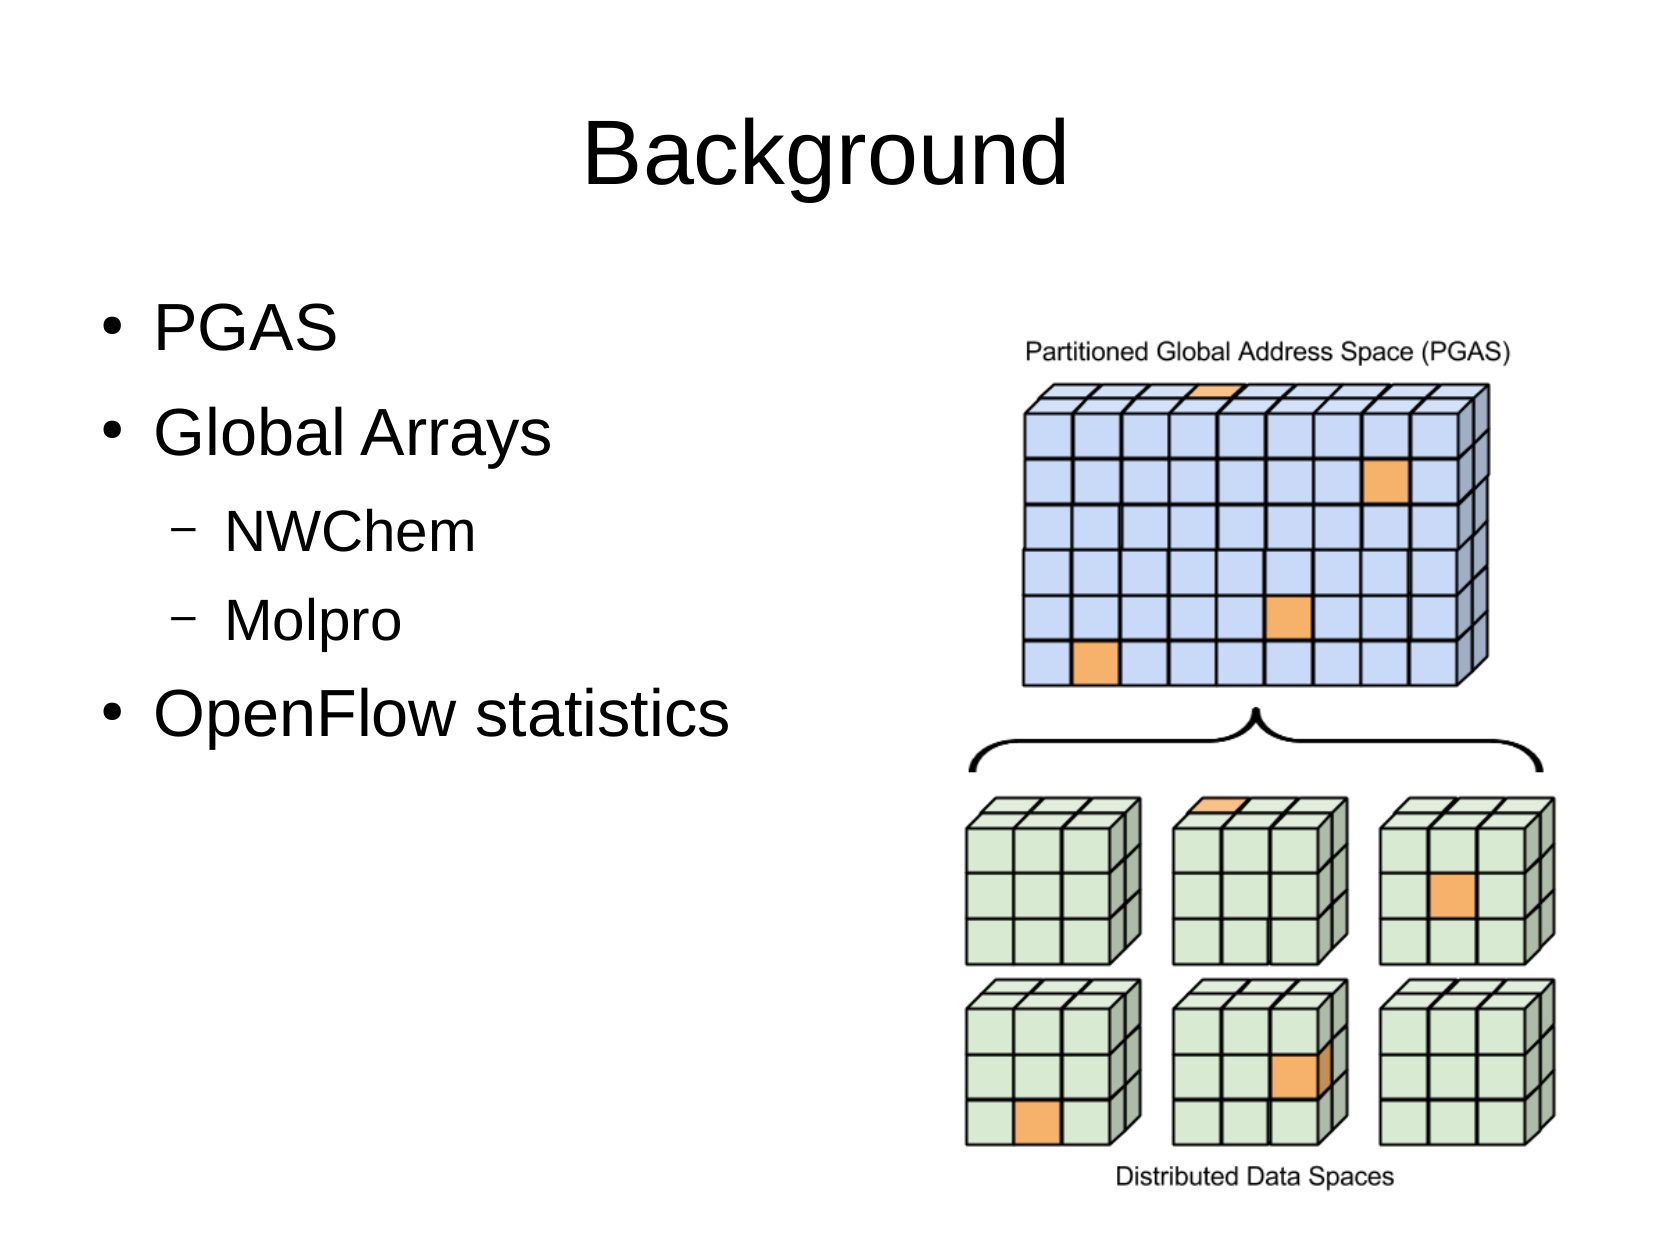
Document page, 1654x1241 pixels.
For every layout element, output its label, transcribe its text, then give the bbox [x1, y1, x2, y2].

title Background [82, 49, 1571, 257]
picture [930, 316, 1591, 1216]
list PGAS Global Arrays NWChem Molpro OpenFlow statistics [82, 290, 1538, 1010]
